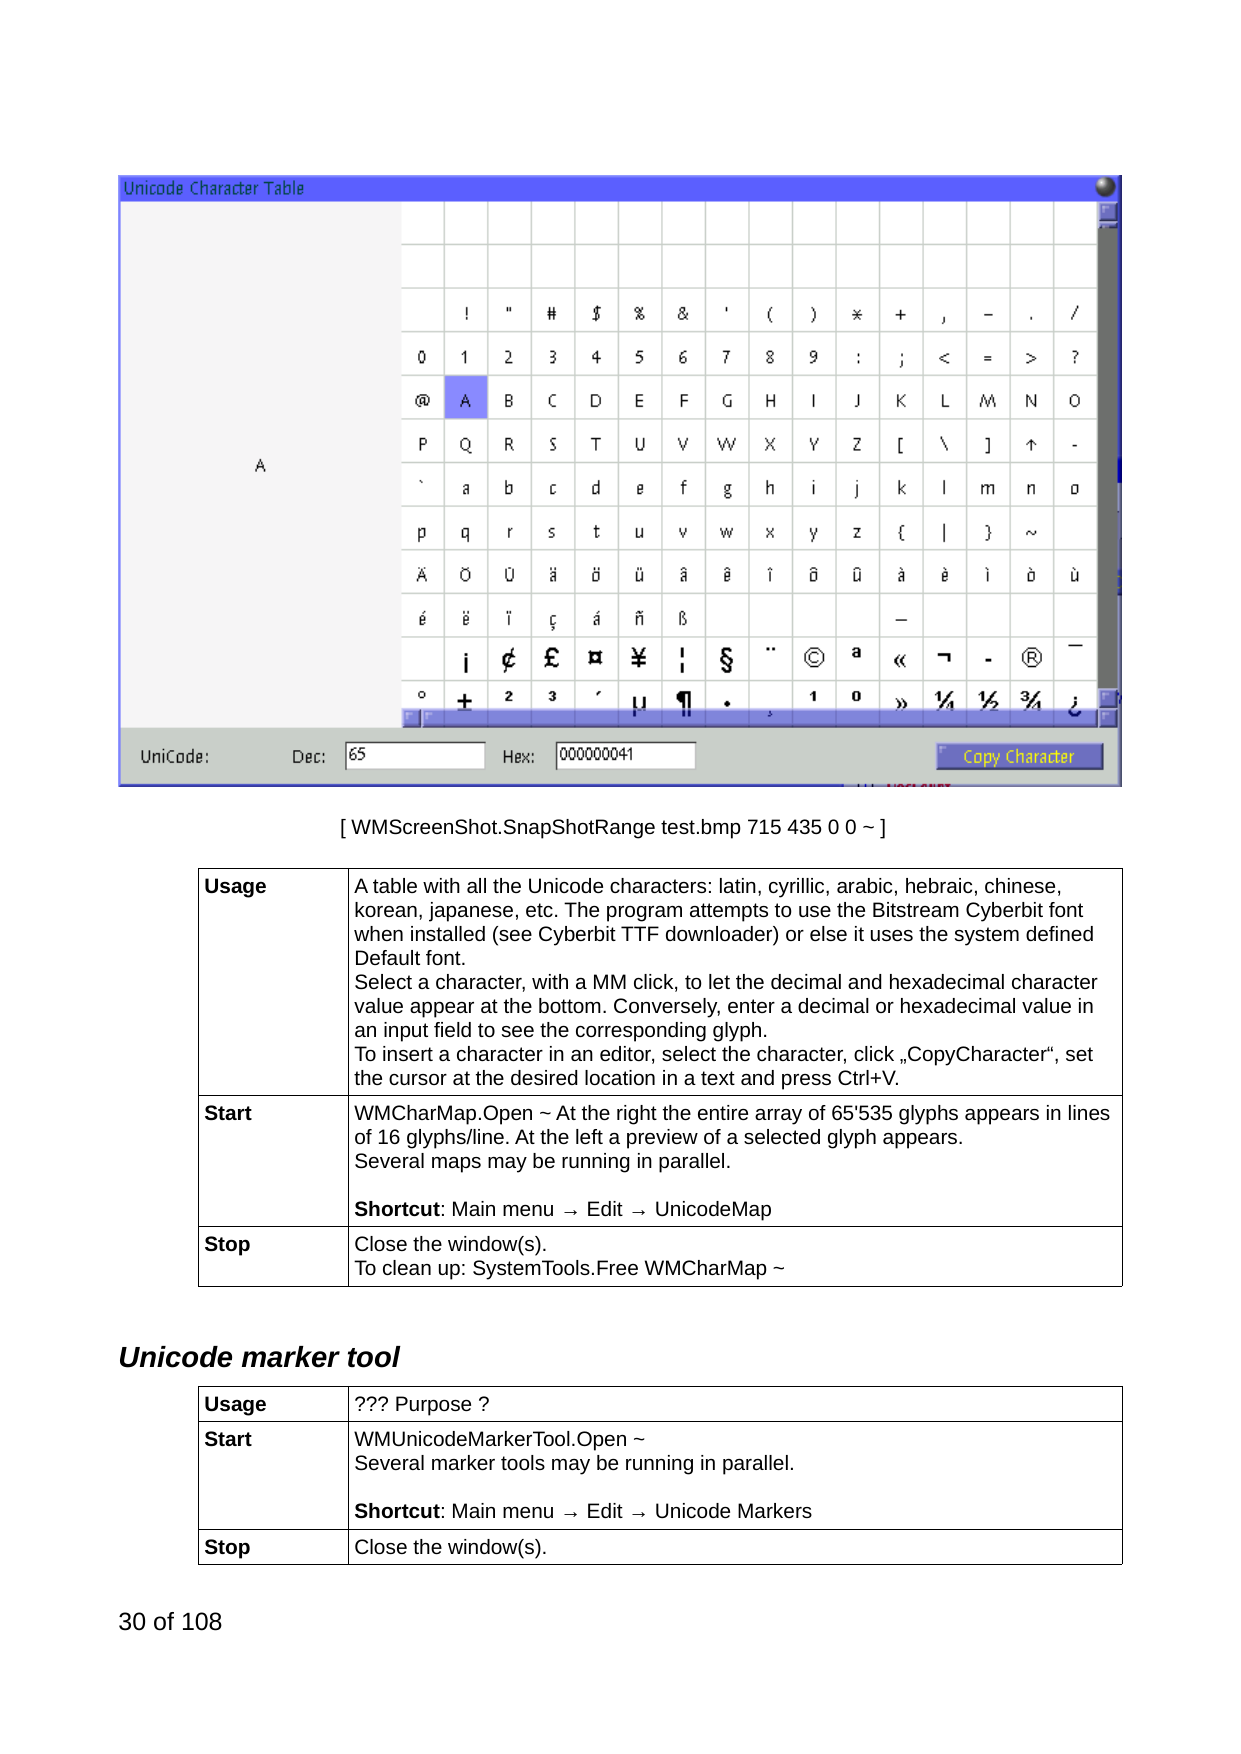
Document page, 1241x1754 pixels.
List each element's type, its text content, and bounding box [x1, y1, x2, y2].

table_cell WMCharMap.Open ~ At the right the entire array of 65'535 glyphs appears in lines of 16 glyphs/line. At the left a preview of a selected glyph appears. Several maps may be running in parallel. Shortcut: Main menu → Edit → UnicodeMap [349, 1096, 1122, 1226]
table_cell Stop [199, 1530, 348, 1564]
picture [118, 175, 1122, 787]
subtitle Unicode marker tool [118, 1340, 1122, 1373]
table_header Usage [199, 1387, 348, 1421]
table_cell WMUnicodeMarkerTool.Open ~ Several marker tools may be running in parallel. Shortcut: Main menu → Edit → Unicode Markers [349, 1422, 1122, 1529]
table_cell Stop [199, 1227, 348, 1286]
table_header ??? Purpose ? [349, 1387, 1122, 1421]
table_cell Close the window(s). To clean up: SystemTools.Free WMCharMap ~ [349, 1227, 1122, 1286]
table_cell Close the window(s). [349, 1530, 1122, 1564]
table_cell Start [199, 1422, 348, 1529]
table_header Usage [199, 869, 348, 1095]
table_cell Start [199, 1096, 348, 1226]
table_header A table with all the Unicode characters: latin, cyrillic, arabic, hebraic, chinese, korean, japanese, etc. The program attempts to use the Bitstream Cyberbit font when installed (see Cyberbit TTF downloader) or else it uses the system defined Default font. Select a character, with a MM click, to let the decimal and hexadecimal character value appear at the bottom. Conversely, enter a decimal or hexadecimal value in an input field to see the corresponding glyph. To insert a character in an editor, select the character, click „CopyCharacter“, set the cursor at the desired location in a text and press Ctrl+V. [349, 869, 1122, 1095]
text [ WMScreenShot.SnapShotRange test.bmp 715 435 0 0 ~ ] [118, 815, 1122, 839]
